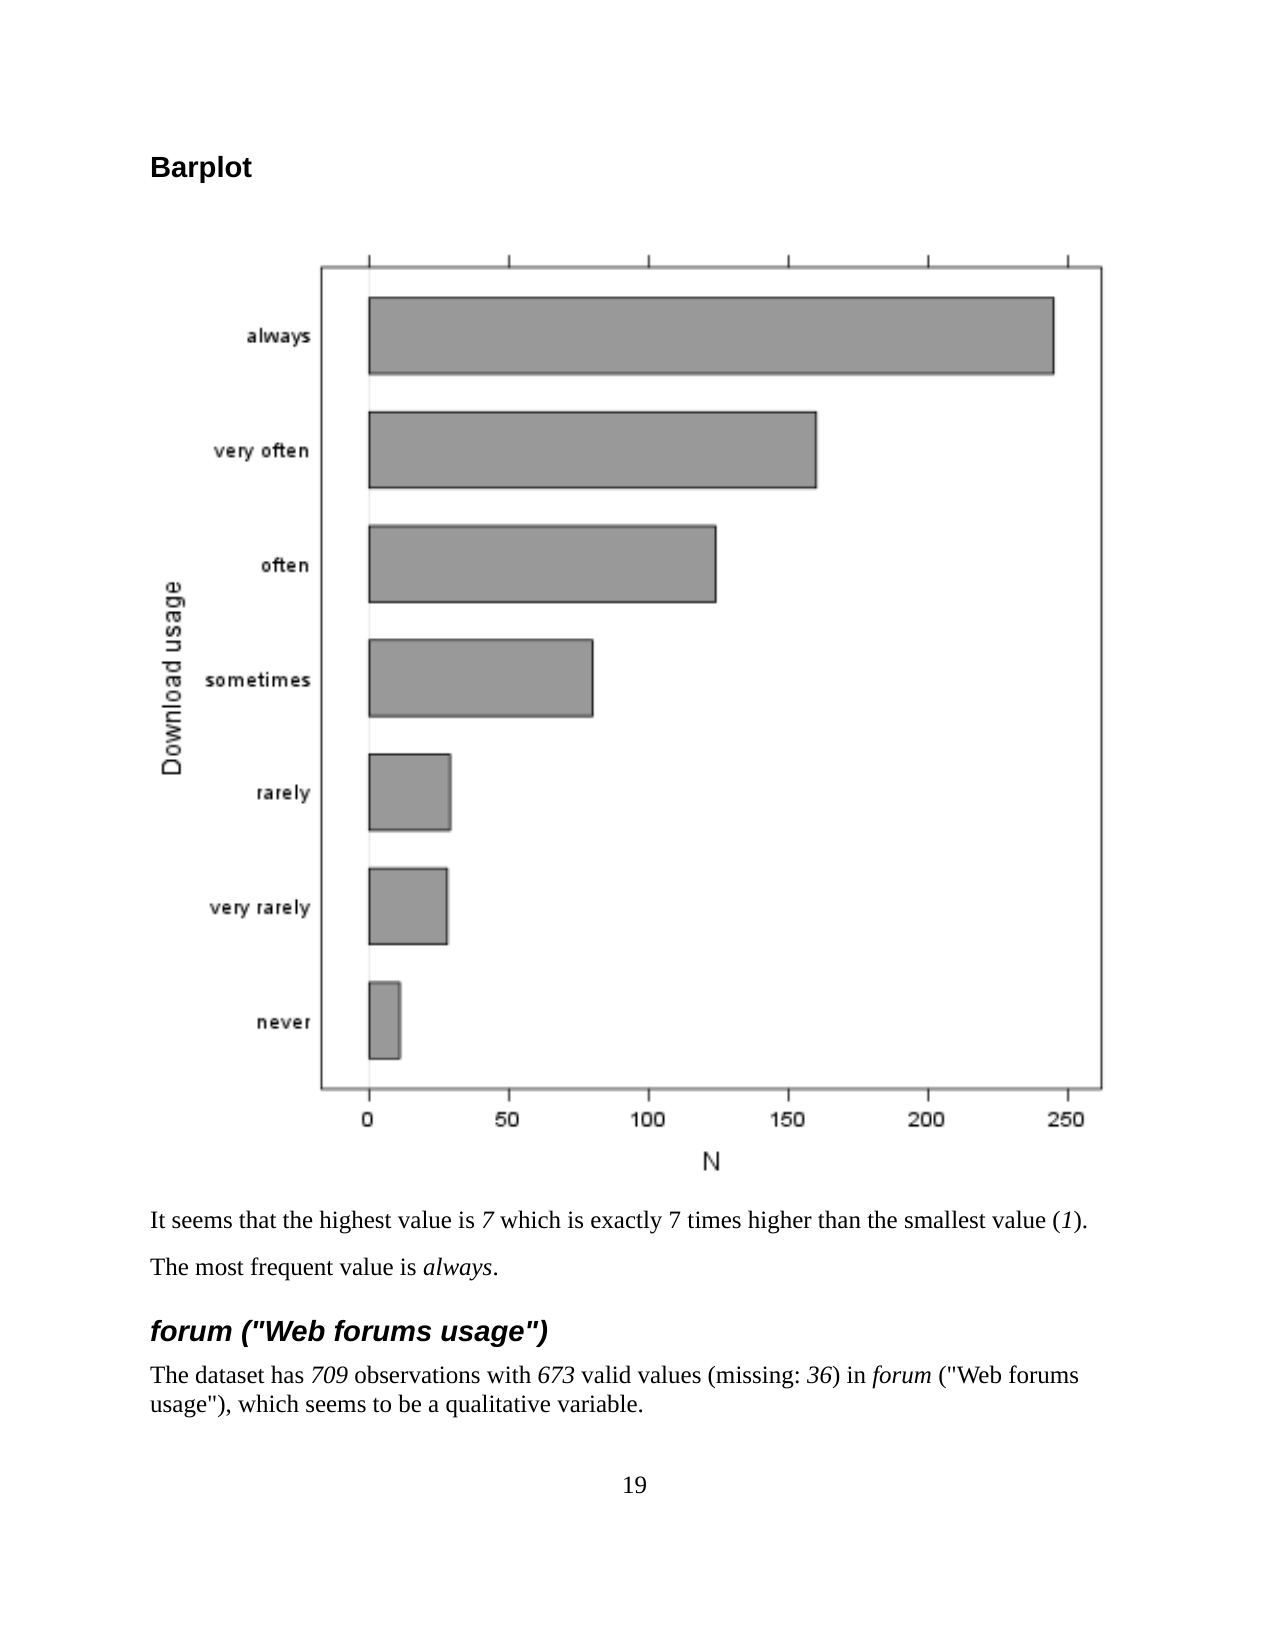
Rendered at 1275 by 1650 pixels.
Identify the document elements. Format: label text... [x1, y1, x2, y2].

picture [150, 196, 1150, 1196]
text It seems that the highest value is 7 which is exactly 7 times higher than the smallest value (1). [150, 1205, 1125, 1234]
subtitle forum ("Web forums usage") [150, 1314, 1125, 1348]
text The dataset has 709 observations with 673 valid values (missing: 36) in forum ("Web forums usage"), which seems to be a qualitative variable. [150, 1360, 1125, 1418]
subtitle Barplot [150, 150, 1125, 183]
text The most frequent value is always. [150, 1252, 1125, 1280]
